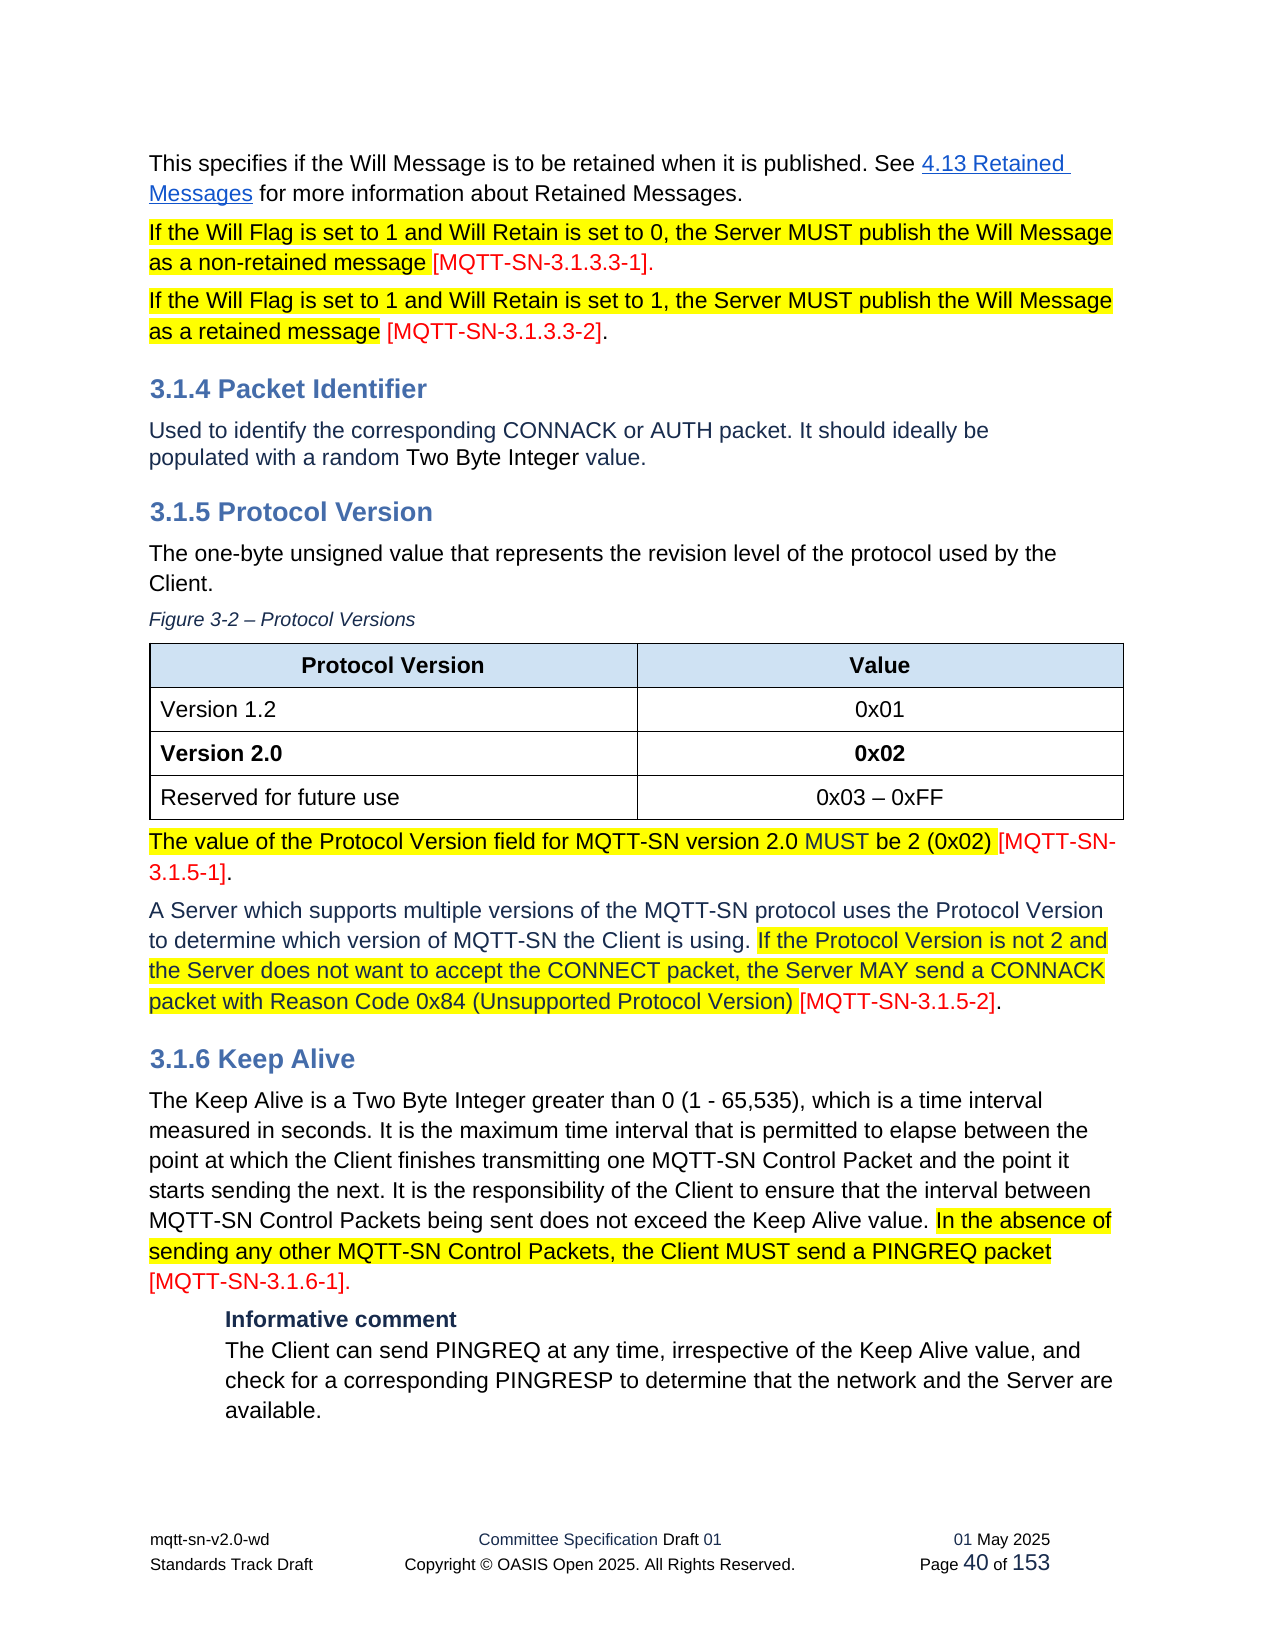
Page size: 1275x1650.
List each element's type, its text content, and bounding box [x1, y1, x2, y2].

text The value of the Protocol Version field for MQTT-SN version 2.0 MUST be 2 (0x02) [MQTT-SN-3.1.5-1]. [148, 828, 1124, 885]
table_header Value [638, 644, 1123, 687]
text The Keep Alive is a Two Byte Integer greater than 0 (1 - 65,535), which is a time interval measured in seconds. It is the maximum time interval that is permitted to elapse between the point at which the Client finishes transmitting one MQTT-SN Control Packet and the point it starts sending the next. It is the responsibility of the Client to ensure that the interval between MQTT-SN Control Packets being sent does not exceed the Keep Alive value. In the absence of sending any other MQTT-SN Control Packets, the Client MUST send a PINGREQ packet [MQTT-SN-3.1.6-1]. [148, 1087, 1124, 1294]
text The one-byte unsigned value that represents the revision level of the protocol used by the Client. [148, 539, 1124, 596]
text Figure 3-2 – Protocol Versions [148, 608, 1124, 631]
subtitle 3.1.5 Protocol Version [150, 496, 1124, 527]
table_cell 0x01 [638, 688, 1123, 731]
table_cell 0x03 – 0xFF [638, 776, 1123, 819]
text Informative comment [225, 1306, 1124, 1333]
text A Server which supports multiple versions of the MQTT-SN protocol uses the Protocol Version to determine which version of MQTT-SN the Client is using. If the Protocol Version is not 2 and the Server does not want to accept the CONNECT packet, the Server MAY send a CONNACK packet with Reason Code 0x84 (Unsupported Protocol Version) [MQTT-SN-3.1.5-2]. [148, 897, 1124, 1014]
table_cell Version 2.0 [151, 732, 637, 775]
table_cell Reserved for future use [151, 776, 637, 819]
text Used to identify the corresponding CONNACK or AUTH packet. It should ideally be populated with a random Two Byte Integer value. [148, 417, 1022, 470]
subtitle 3.1.6 Keep Alive [150, 1043, 1124, 1074]
text This specifies if the Will Message is to be retained when it is published. See 4.13 Retained Messages for more information about Retained Messages. [148, 150, 1124, 207]
text The Client can send PINGREQ at any time, irrespective of the Keep Alive value, and check for a corresponding PINGRESP to determine that the network and the Server are available. [225, 1337, 1124, 1423]
subtitle 3.1.4 Packet Identifier [150, 373, 1124, 404]
table_cell 0x02 [638, 732, 1123, 775]
text If the Will Flag is set to 1 and Will Retain is set to 0, the Server MUST publish the Will Message as a non-retained message [MQTT-SN-3.1.3.3-1]. [148, 219, 1124, 275]
text If the Will Flag is set to 1 and Will Retain is set to 1, the Server MUST publish the Will Message as a retained message [MQTT-SN-3.1.3.3-2]. [148, 287, 1124, 344]
table_cell Version 1.2 [151, 688, 637, 731]
table_header Protocol Version [151, 644, 637, 687]
